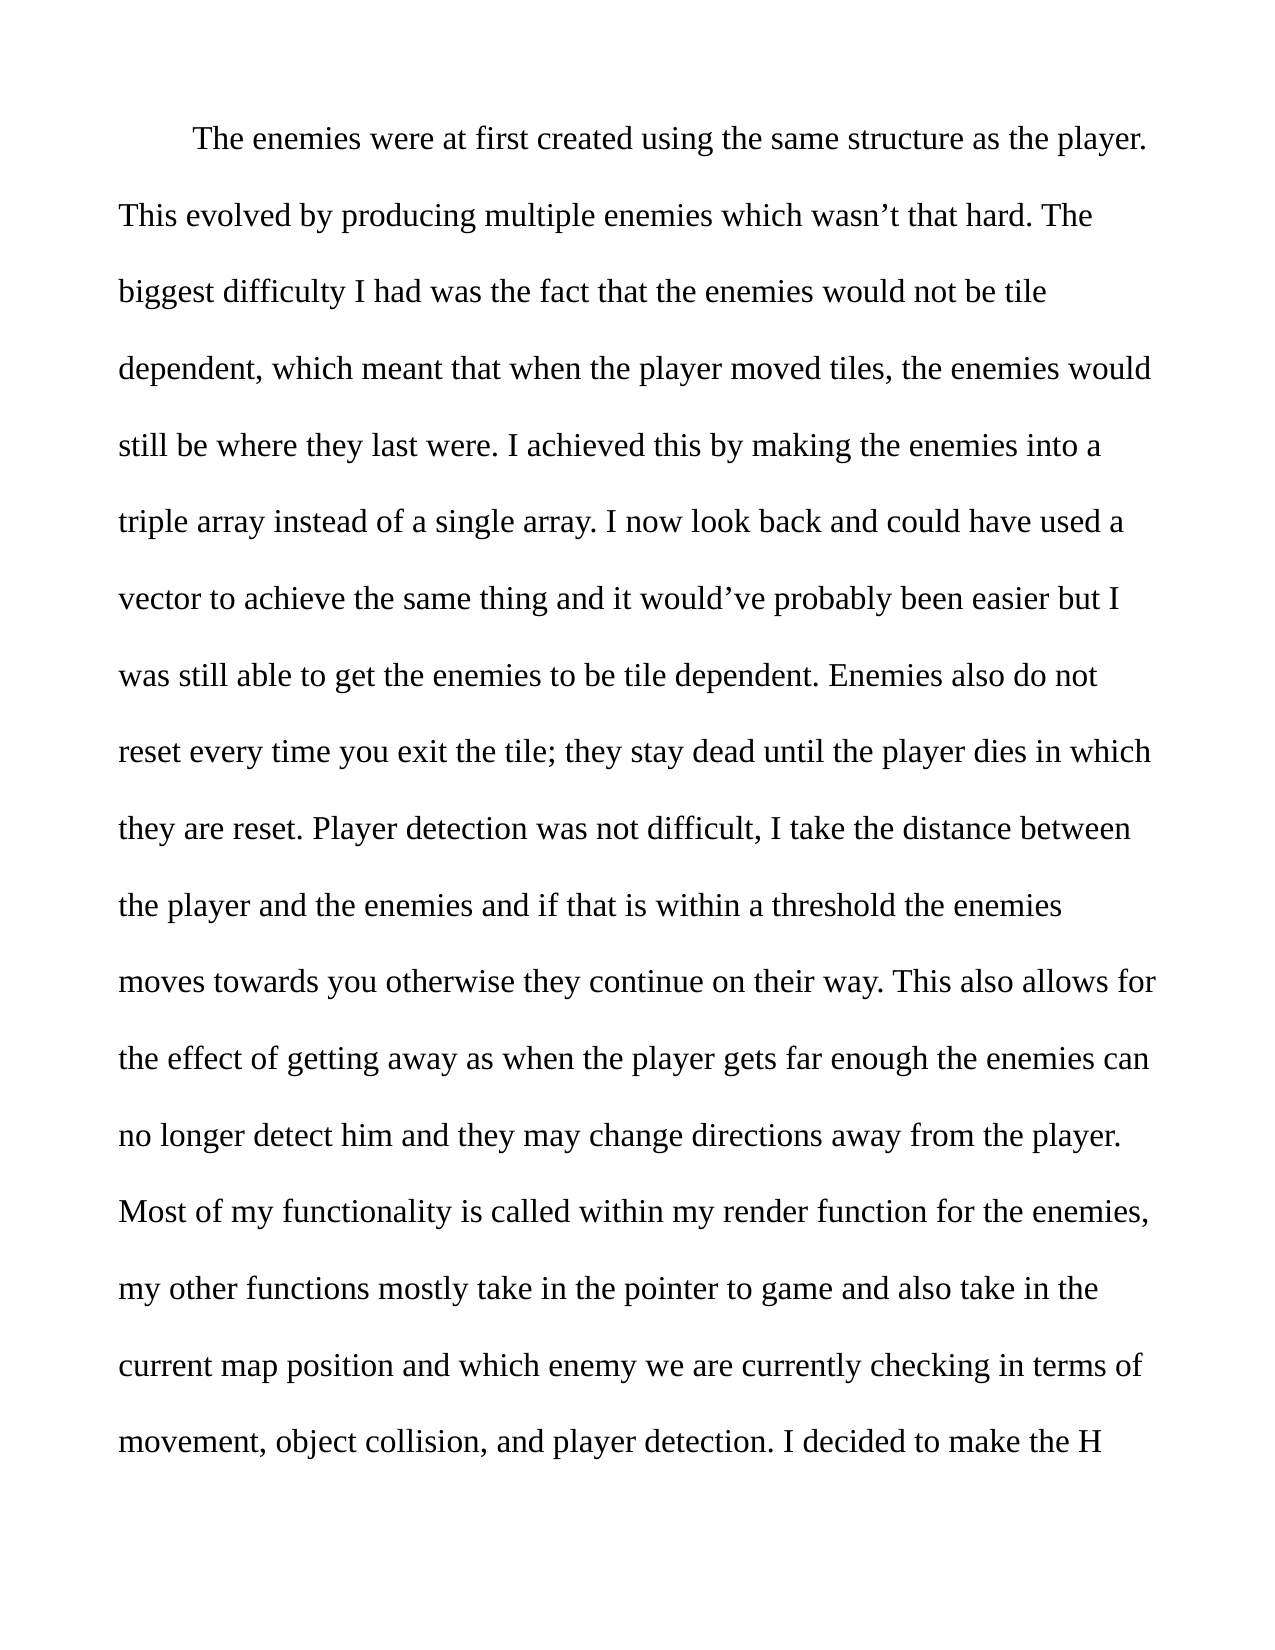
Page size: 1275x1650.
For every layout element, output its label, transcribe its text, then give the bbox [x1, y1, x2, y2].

text The enemies were at first created using the same structure as the player. This evolved by producing multiple enemies which wasn’t that hard. The biggest difficulty I had was the fact that the enemies would not be tile dependent, which meant that when the player moved tiles, the enemies would still be where they last were. I achieved this by making the enemies into a triple array instead of a single array. I now look back and could have used a vector to achieve the same thing and it would’ve probably been easier but I was still able to get the enemies to be tile dependent. Enemies also do not reset every time you exit the tile; they stay dead until the player dies in which they are reset. Player detection was not difficult, I take the distance between the player and the enemies and if that is within a threshold the enemies moves towards you otherwise they continue on their way. This also allows for the effect of getting away as when the player gets far enough the enemies can no longer detect him and they may change directions away from the player. Most of my functionality is called within my render function for the enemies, my other functions mostly take in the pointer to game and also take in the current map position and which enemy we are currently checking in terms of movement, object collision, and player detection. I decided to make the H [118, 118, 1157, 1460]
